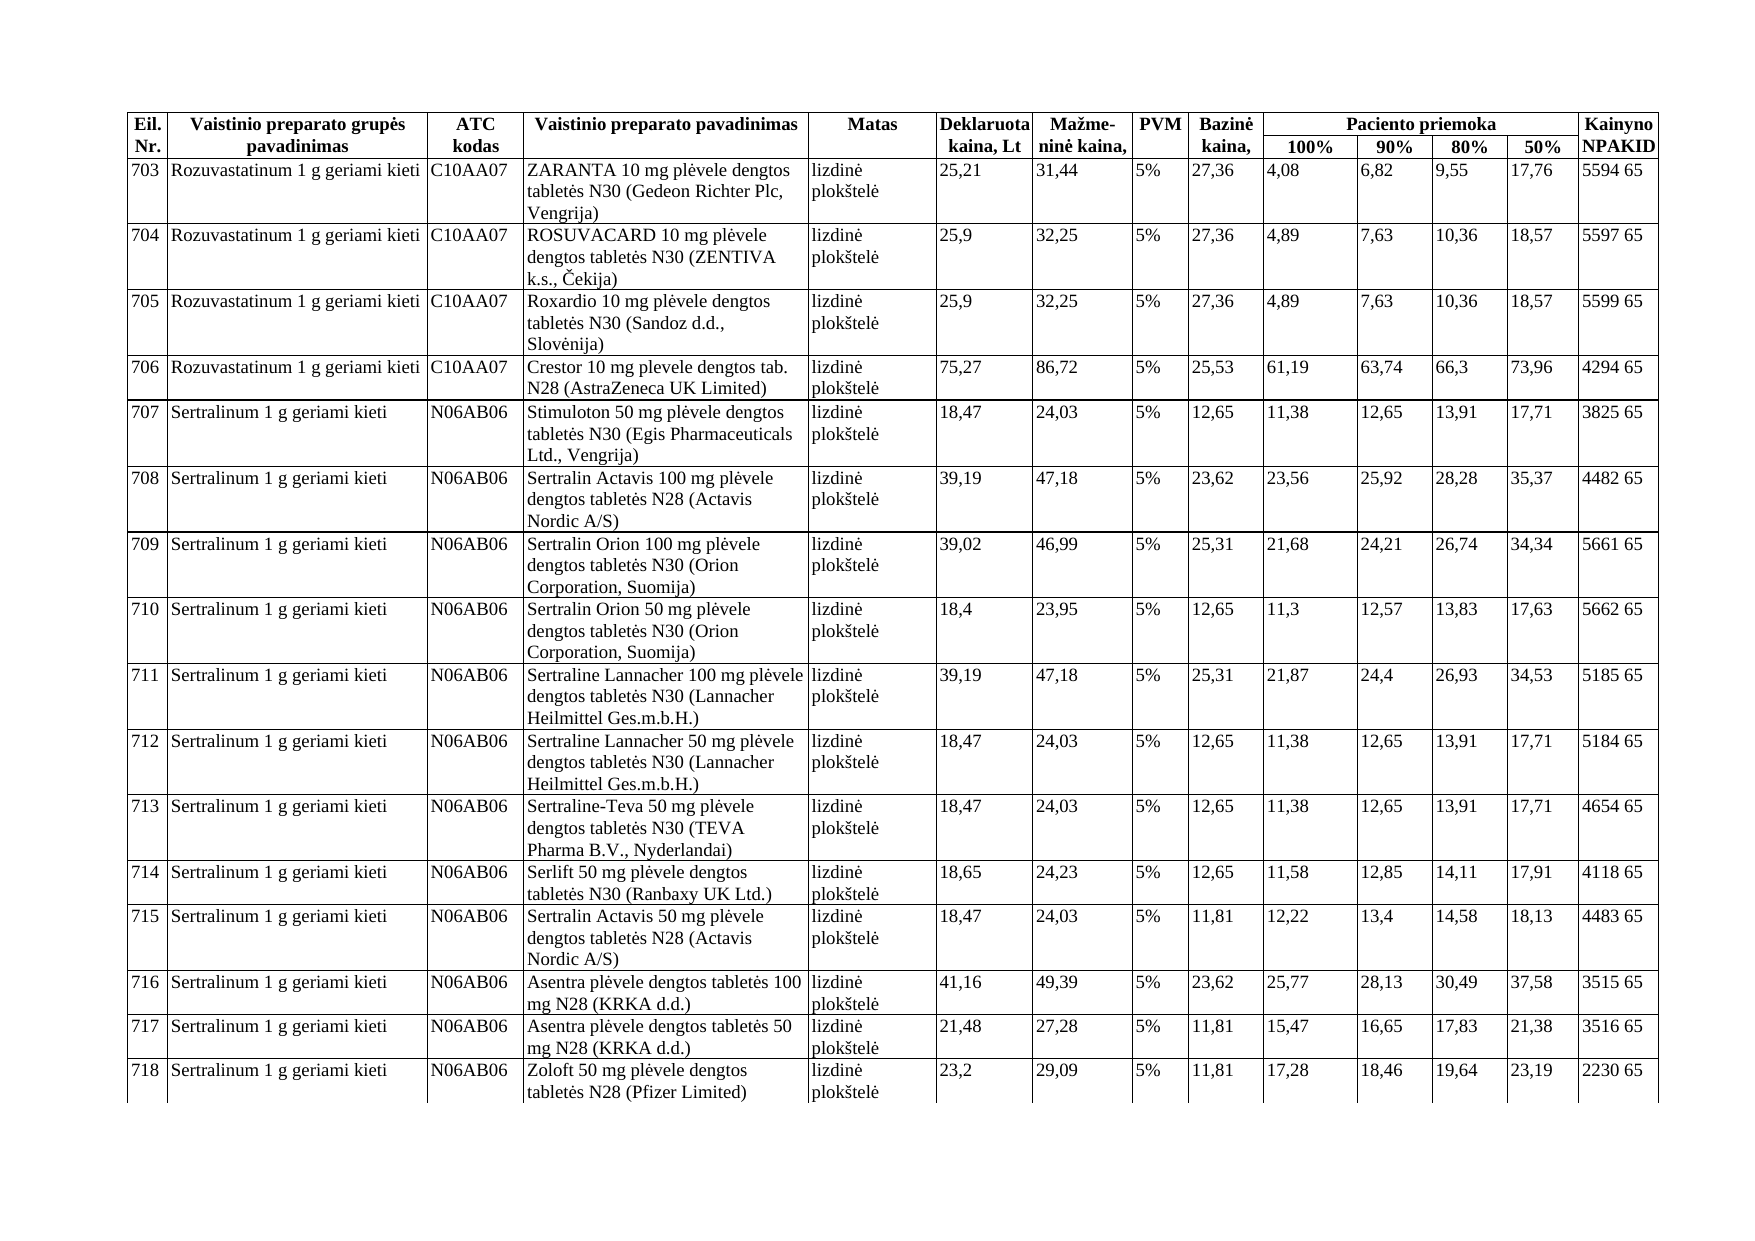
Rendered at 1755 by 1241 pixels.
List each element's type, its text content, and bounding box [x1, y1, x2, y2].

table_cell Zoloft 50 mg plėvele dengtos tabletės N28 (Pfizer Limited) [524, 1059, 808, 1102]
table_cell lizdinė plokštelė [809, 971, 936, 1014]
table_cell 5662 65 [1579, 598, 1658, 663]
table_cell 18,47 [937, 795, 1032, 860]
table_cell 23,2 [937, 1059, 1032, 1102]
table_cell N06AB06 [428, 1015, 523, 1058]
table_cell 11,38 [1264, 401, 1357, 466]
table_cell 7,63 [1358, 290, 1432, 355]
table_cell 11,58 [1264, 861, 1357, 904]
table_cell N06AB06 [428, 664, 523, 728]
table_cell 23,62 [1189, 467, 1263, 531]
table_cell 13,83 [1433, 598, 1507, 663]
table_cell 707 [128, 401, 167, 466]
table_cell Asentra plėvele dengtos tabletės 50 mg N28 (KRKA d.d.) [524, 1015, 808, 1058]
table_cell 5599 65 [1579, 290, 1658, 355]
table_cell 25,9 [937, 224, 1032, 289]
table_cell 27,28 [1033, 1015, 1132, 1058]
table_cell C10AA07 [428, 159, 523, 223]
table_cell lizdinė plokštelė [809, 730, 936, 794]
table_cell 3825 65 [1579, 401, 1658, 466]
table_cell Sertralinum 1 g geriami kieti [168, 467, 427, 531]
table_cell 14,58 [1433, 905, 1507, 970]
table_cell 12,65 [1358, 401, 1432, 466]
table_cell 11,81 [1189, 1059, 1263, 1102]
table_cell 32,25 [1033, 290, 1132, 355]
table_cell 24,03 [1033, 401, 1132, 466]
table_cell 708 [128, 467, 167, 531]
table_cell 718 [128, 1059, 167, 1102]
table_cell 5% [1133, 905, 1188, 970]
table_cell 34,53 [1508, 664, 1578, 728]
table_cell 18,4 [937, 598, 1032, 663]
table_cell 12,65 [1358, 730, 1432, 794]
table_cell 3515 65 [1579, 971, 1658, 1014]
table_cell 10,36 [1433, 224, 1507, 289]
table_cell 13,91 [1433, 730, 1507, 794]
table_cell 716 [128, 971, 167, 1014]
table_cell lizdinė plokštelė [809, 290, 936, 355]
table_cell N06AB06 [428, 533, 523, 597]
table_cell 75,27 [937, 356, 1032, 399]
table_cell ROSUVACARD 10 mg plėvele dengtos tabletės N30 (ZENTIVA k.s., Čekija) [524, 224, 808, 289]
table_cell 24,03 [1033, 730, 1132, 794]
table_cell 5594 65 [1579, 159, 1658, 223]
table_cell 16,65 [1358, 1015, 1432, 1058]
table_cell 17,28 [1264, 1059, 1357, 1102]
table_cell 21,48 [937, 1015, 1032, 1058]
table_cell 5661 65 [1579, 533, 1658, 597]
table_cell 17,63 [1508, 598, 1578, 663]
table_cell 5% [1133, 1059, 1188, 1102]
table_cell 13,91 [1433, 795, 1507, 860]
table_cell 47,18 [1033, 467, 1132, 531]
table_cell 26,93 [1433, 664, 1507, 728]
table_cell Sertralin Orion 50 mg plėvele dengtos tabletės N30 (Orion Corporation, Suomija) [524, 598, 808, 663]
table_cell N06AB06 [428, 971, 523, 1014]
table_cell 15,47 [1264, 1015, 1357, 1058]
table_cell lizdinė plokštelė [809, 861, 936, 904]
table_cell 5597 65 [1579, 224, 1658, 289]
table_cell lizdinė plokštelė [809, 1059, 936, 1102]
table_cell N06AB06 [428, 905, 523, 970]
table_cell Sertralinum 1 g geriami kieti [168, 1015, 427, 1058]
table_cell lizdinė plokštelė [809, 905, 936, 970]
table_cell 12,65 [1189, 401, 1263, 466]
table_header Mažme­ninė kaina, Lt [1033, 113, 1132, 157]
table_cell 712 [128, 730, 167, 794]
table_cell Sertraline-Teva 50 mg plėvele dengtos tabletės N30 (TEVA Pharma B.V., Nyderlandai) [524, 795, 808, 860]
table_cell 28,13 [1358, 971, 1432, 1014]
table_cell 5% [1133, 224, 1188, 289]
table_cell 24,03 [1033, 795, 1132, 860]
table_cell 32,25 [1033, 224, 1132, 289]
table_header Dekla­ruota kaina, Lt [937, 113, 1032, 157]
table_cell Sertralin Actavis 100 mg plėvele dengtos tabletės N28 (Actavis Nordic A/S) [524, 467, 808, 531]
table_cell 18,57 [1508, 224, 1578, 289]
table_cell 23,62 [1189, 971, 1263, 1014]
table_cell 11,81 [1189, 1015, 1263, 1058]
table_header Paciento priemoka [1264, 113, 1578, 135]
table_cell Sertralinum 1 g geriami kieti [168, 795, 427, 860]
table_cell 4294 65 [1579, 356, 1658, 399]
table_cell 18,13 [1508, 905, 1578, 970]
table_header ATC kodas [428, 113, 523, 157]
table_cell 21,87 [1264, 664, 1357, 728]
table_cell 25,31 [1189, 533, 1263, 597]
table_cell 11,38 [1264, 730, 1357, 794]
table_cell N06AB06 [428, 467, 523, 531]
table_cell 73,96 [1508, 356, 1578, 399]
table_cell 18,46 [1358, 1059, 1432, 1102]
table_cell Asentra plėvele dengtos tabletės 100 mg N28 (KRKA d.d.) [524, 971, 808, 1014]
table_cell Sertralinum 1 g geriami kieti [168, 861, 427, 904]
table_cell 25,21 [937, 159, 1032, 223]
table_cell 46,99 [1033, 533, 1132, 597]
table_cell 18,47 [937, 905, 1032, 970]
table_cell 86,72 [1033, 356, 1132, 399]
table_header Vaistinio preparato pavadinimas [524, 113, 808, 157]
table_cell Sertralinum 1 g geriami kieti [168, 1059, 427, 1102]
table_cell Sertralinum 1 g geriami kieti [168, 598, 427, 663]
table_cell 35,37 [1508, 467, 1578, 531]
table_cell 4482 65 [1579, 467, 1658, 531]
table_cell Roxardio 10 mg plėvele dengtos tabletės N30 (Sandoz d.d., Slovėnija) [524, 290, 808, 355]
table_cell 25,53 [1189, 356, 1263, 399]
table_cell 24,4 [1358, 664, 1432, 728]
table_cell Sertralinum 1 g geriami kieti [168, 905, 427, 970]
table_cell 6,82 [1358, 159, 1432, 223]
table_cell Sertralinum 1 g geriami kieti [168, 971, 427, 1014]
table_cell 713 [128, 795, 167, 860]
table_cell 12,65 [1358, 795, 1432, 860]
table_cell 80% [1433, 136, 1507, 157]
table_cell 12,85 [1358, 861, 1432, 904]
table_cell 34,34 [1508, 533, 1578, 597]
table_cell Sertralinum 1 g geriami kieti [168, 730, 427, 794]
table_cell 23,95 [1033, 598, 1132, 663]
table_cell 14,11 [1433, 861, 1507, 904]
table_cell 5185 65 [1579, 664, 1658, 728]
table_cell 12,65 [1189, 598, 1263, 663]
table_cell 717 [128, 1015, 167, 1058]
table_cell Stimuloton 50 mg plėvele dengtos tabletės N30 (Egis Pharmaceuticals Ltd., Vengrija) [524, 401, 808, 466]
table_cell 23,56 [1264, 467, 1357, 531]
table_cell 17,83 [1433, 1015, 1507, 1058]
table_cell 24,21 [1358, 533, 1432, 597]
table_header Vaistinio preparato grupės pavadinimas [168, 113, 427, 157]
table_cell 4,89 [1264, 224, 1357, 289]
table_cell N06AB06 [428, 730, 523, 794]
table_cell 27,36 [1189, 159, 1263, 223]
table_cell 23,19 [1508, 1059, 1578, 1102]
table_cell 19,64 [1433, 1059, 1507, 1102]
table_cell 5% [1133, 1015, 1188, 1058]
table_cell 13,91 [1433, 401, 1507, 466]
table_cell 21,38 [1508, 1015, 1578, 1058]
table_header Eil. Nr. [128, 113, 167, 157]
table_cell 710 [128, 598, 167, 663]
table_cell 2230 65 [1579, 1059, 1658, 1102]
table_cell 711 [128, 664, 167, 728]
table_cell 63,74 [1358, 356, 1432, 399]
table_cell Sertralinum 1 g geriami kieti [168, 533, 427, 597]
table_cell C10AA07 [428, 290, 523, 355]
table_cell 29,09 [1033, 1059, 1132, 1102]
table_cell lizdinė plokštelė [809, 401, 936, 466]
table_cell lizdinė plokštelė [809, 1015, 936, 1058]
table_cell 12,57 [1358, 598, 1432, 663]
table_cell 4118 65 [1579, 861, 1658, 904]
table_cell 21,68 [1264, 533, 1357, 597]
table_cell 11,81 [1189, 905, 1263, 970]
table_cell 9,55 [1433, 159, 1507, 223]
table_cell C10AA07 [428, 224, 523, 289]
table_cell 705 [128, 290, 167, 355]
table_cell lizdinė plokštelė [809, 795, 936, 860]
table_cell 27,36 [1189, 224, 1263, 289]
table_cell Rozuvastatinum 1 g geriami kieti [168, 356, 427, 399]
table_cell 12,22 [1264, 905, 1357, 970]
table_cell 90% [1358, 136, 1432, 157]
table_cell 11,3 [1264, 598, 1357, 663]
table_cell lizdinė plokštelė [809, 224, 936, 289]
table_cell 39,19 [937, 467, 1032, 531]
table_cell 66,3 [1433, 356, 1507, 399]
table_cell 704 [128, 224, 167, 289]
table_cell 50% [1508, 136, 1578, 157]
table_header Matas [809, 113, 936, 157]
table_cell 5% [1133, 533, 1188, 597]
table_cell lizdinė plokštelė [809, 598, 936, 663]
table_cell Serlift 50 mg plėvele dengtos tabletės N30 (Ranbaxy UK Ltd.) [524, 861, 808, 904]
table_cell 4,89 [1264, 290, 1357, 355]
table_cell 5% [1133, 664, 1188, 728]
table_cell 709 [128, 533, 167, 597]
table_cell 5% [1133, 356, 1188, 399]
table_cell 100% [1264, 136, 1357, 157]
table_cell Rozuvastatinum 1 g geriami kieti [168, 224, 427, 289]
table_cell 18,47 [937, 730, 1032, 794]
table_cell 5184 65 [1579, 730, 1658, 794]
table_cell 24,03 [1033, 905, 1132, 970]
table_cell 37,58 [1508, 971, 1578, 1014]
table_cell 31,44 [1033, 159, 1132, 223]
table_cell 17,71 [1508, 730, 1578, 794]
table_cell 4654 65 [1579, 795, 1658, 860]
table_cell 715 [128, 905, 167, 970]
table_cell 30,49 [1433, 971, 1507, 1014]
table_cell Sertraline Lannacher 100 mg plėvele dengtos tabletės N30 (Lannacher Heilmittel Ges.m.b.H.) [524, 664, 808, 728]
table_cell 39,02 [937, 533, 1032, 597]
table_cell 4,08 [1264, 159, 1357, 223]
table_cell 5% [1133, 598, 1188, 663]
table_cell Sertraline Lannacher 50 mg plėvele dengtos tabletės N30 (Lannacher Heilmittel Ges.m.b.H.) [524, 730, 808, 794]
table_cell 26,74 [1433, 533, 1507, 597]
table_cell N06AB06 [428, 795, 523, 860]
table_cell 25,31 [1189, 664, 1263, 728]
table_cell 10,36 [1433, 290, 1507, 355]
table_cell 25,92 [1358, 467, 1432, 531]
table_cell 5% [1133, 861, 1188, 904]
table_header PVM [1133, 113, 1188, 157]
table_cell 24,23 [1033, 861, 1132, 904]
table_cell 27,36 [1189, 290, 1263, 355]
table_cell N06AB06 [428, 861, 523, 904]
table_cell ZARANTA 10 mg plėvele dengtos tabletės N30 (Gedeon Richter Plc, Vengrija) [524, 159, 808, 223]
table_cell 18,47 [937, 401, 1032, 466]
table_cell 61,19 [1264, 356, 1357, 399]
table_cell lizdinė plokštelė [809, 533, 936, 597]
table_cell 12,65 [1189, 795, 1263, 860]
table_cell 47,18 [1033, 664, 1132, 728]
table_cell 5% [1133, 401, 1188, 466]
table_cell 7,63 [1358, 224, 1432, 289]
table_cell N06AB06 [428, 1059, 523, 1102]
table_cell lizdinė plokštelė [809, 356, 936, 399]
table_cell Sertralinum 1 g geriami kieti [168, 401, 427, 466]
table_cell 706 [128, 356, 167, 399]
table_cell 4483 65 [1579, 905, 1658, 970]
table_cell 17,71 [1508, 401, 1578, 466]
table_cell 12,65 [1189, 730, 1263, 794]
table_cell 5% [1133, 467, 1188, 531]
table_cell 714 [128, 861, 167, 904]
table_cell 12,65 [1189, 861, 1263, 904]
table_cell Sertralinum 1 g geriami kieti [168, 664, 427, 728]
table_cell 41,16 [937, 971, 1032, 1014]
table_cell Crestor 10 mg plevele dengtos tab. N28 (AstraZeneca UK Limited) [524, 356, 808, 399]
table_cell 11,38 [1264, 795, 1357, 860]
table_cell Sertralin Orion 100 mg plėvele dengtos tabletės N30 (Orion Corporation, Suomija) [524, 533, 808, 597]
table_cell 49,39 [1033, 971, 1132, 1014]
table_cell 17,71 [1508, 795, 1578, 860]
table_cell 703 [128, 159, 167, 223]
table_cell 5% [1133, 971, 1188, 1014]
table_cell 18,65 [937, 861, 1032, 904]
table_cell 5% [1133, 730, 1188, 794]
table_cell 17,91 [1508, 861, 1578, 904]
table_cell 5% [1133, 290, 1188, 355]
table_cell 3516 65 [1579, 1015, 1658, 1058]
table_cell N06AB06 [428, 401, 523, 466]
table_cell Sertralin Actavis 50 mg plėvele dengtos tabletės N28 (Actavis Nordic A/S) [524, 905, 808, 970]
table_cell 5% [1133, 159, 1188, 223]
table_cell 25,77 [1264, 971, 1357, 1014]
table_cell C10AA07 [428, 356, 523, 399]
table_cell 18,57 [1508, 290, 1578, 355]
table_cell 5% [1133, 795, 1188, 860]
table_header Kainyno NPAKID [1579, 113, 1658, 157]
table_cell lizdinė plokštelė [809, 467, 936, 531]
table_cell 13,4 [1358, 905, 1432, 970]
table_cell lizdinė plokštelė [809, 664, 936, 728]
table_cell 25,9 [937, 290, 1032, 355]
table_cell lizdinė plokštelė [809, 159, 936, 223]
table_cell Rozuvastatinum 1 g geriami kieti [168, 290, 427, 355]
table_cell 28,28 [1433, 467, 1507, 531]
table_header Bazinė kaina, Lt [1189, 113, 1263, 157]
table_cell 39,19 [937, 664, 1032, 728]
table_cell Rozuvastatinum 1 g geriami kieti [168, 159, 427, 223]
table_cell N06AB06 [428, 598, 523, 663]
table_cell 17,76 [1508, 159, 1578, 223]
